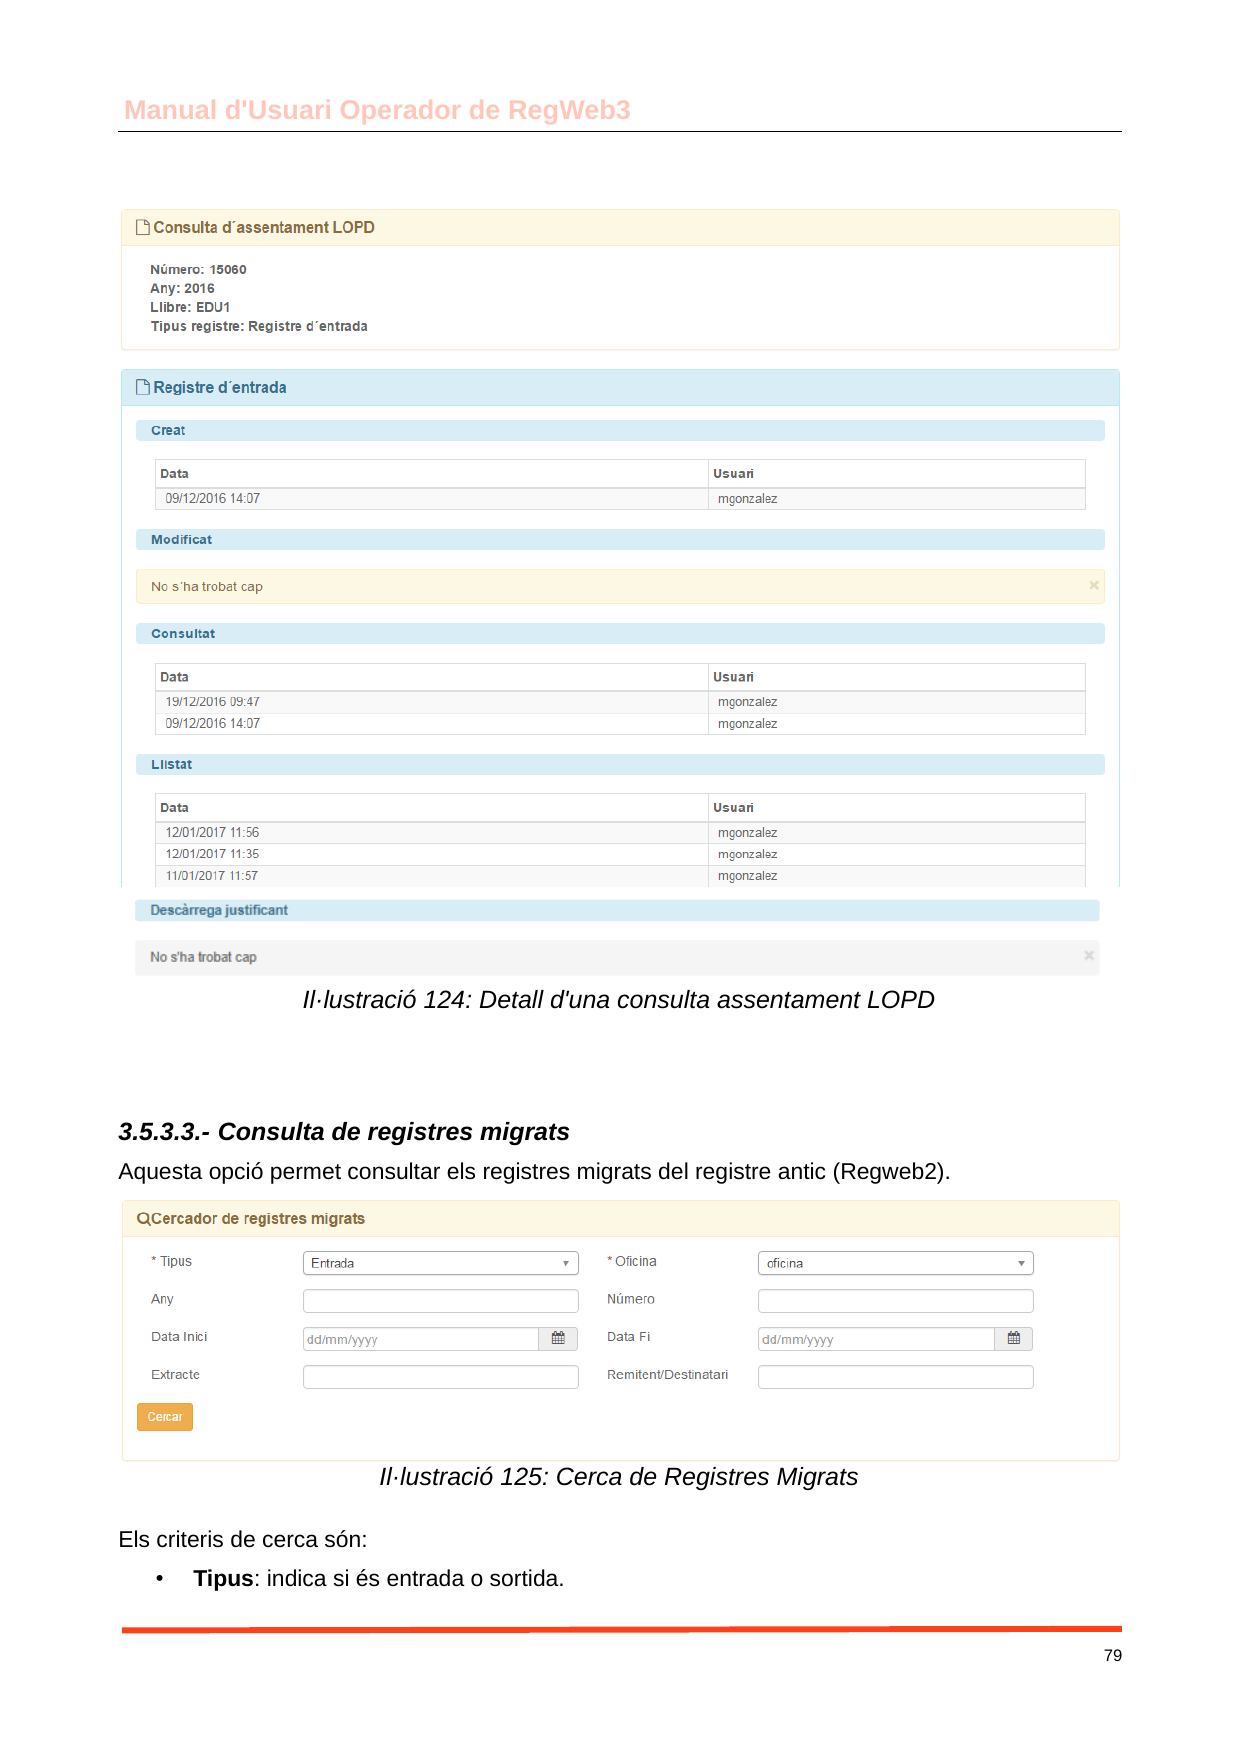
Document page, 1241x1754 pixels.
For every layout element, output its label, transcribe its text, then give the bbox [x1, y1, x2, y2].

text Il·lustració 124: Detall d'una consulta assentament LOPD [118, 887, 1122, 1014]
text Els criteris de cerca són: [118, 1526, 1122, 1553]
picture [134, 896, 1106, 986]
list Tipus: indica si és entrada o sortida. [156, 1565, 1122, 1592]
text Il·lustració 125: Cerca de Registres Migrats [118, 1463, 1122, 1491]
subtitle Consulta de registres migrats [118, 1117, 1122, 1146]
text Aquesta opció permet consultar els registres migrats del registre antic (Regweb2). [118, 1158, 1122, 1184]
